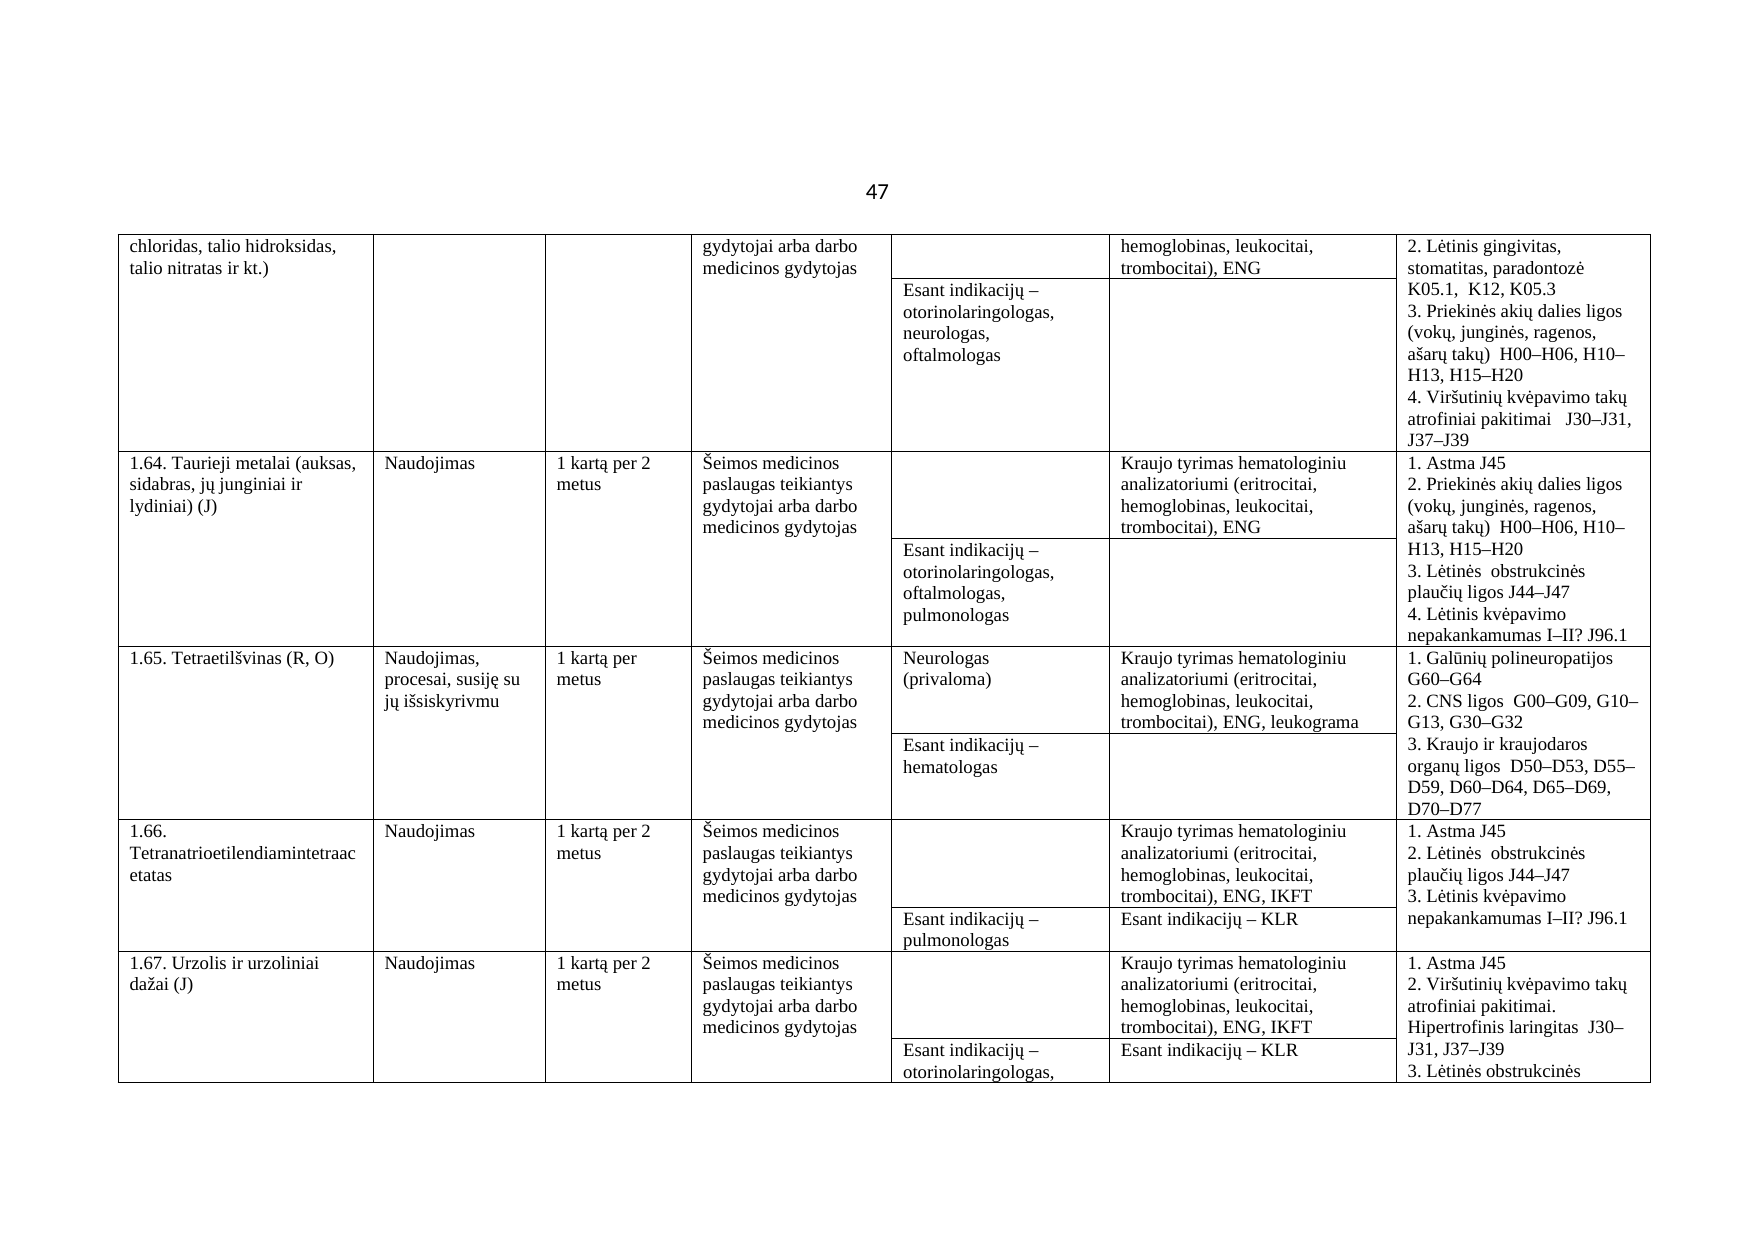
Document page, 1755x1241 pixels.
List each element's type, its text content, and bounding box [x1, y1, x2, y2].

table_cell Esant indikacijų – KLR [1110, 1039, 1396, 1082]
table_cell Naudojimas [374, 952, 545, 1082]
table_cell Šeimos medicinos paslaugas teikiantys gydytojai arba darbo medicinos gydytojas [692, 452, 891, 646]
table_cell 1.67. Urzolis ir urzoliniai dažai (J) [119, 952, 373, 1082]
table_cell Esant indikacijų –otorinolaringologas, [892, 1039, 1109, 1082]
table_cell gydytojai arba darbo medicinos gydytojas [692, 235, 891, 451]
table_cell 1 kartą per 2 metus [546, 820, 691, 951]
table_cell [1110, 539, 1396, 646]
table_cell [892, 235, 1109, 278]
table_cell 1 kartą per 2 metus [546, 452, 691, 646]
table_cell 1.65. Tetraetilšvinas (R, O) [119, 647, 373, 819]
table_cell Esant indikacijų –otorinolaringologas, oftalmologas, pulmonologas [892, 539, 1109, 646]
table_cell Kraujo tyrimas hematologiniu analizatoriumi (eritrocitai, hemoglobinas, leukocitai, trombocitai), ENG [1110, 452, 1396, 538]
table_cell 1. Astma J45 2. Lėtinės obstrukcinės plaučių ligos J44–J47 3. Lėtinis kvėpavimo nepakankamumas I–II? J96.1 [1397, 820, 1650, 951]
table_cell [1110, 279, 1396, 451]
table_cell Esant indikacijų – otorinolaringologas, neurologas, oftalmologas [892, 279, 1109, 451]
table_cell [892, 452, 1109, 538]
table_cell 1. Galūnių polineuropatijos G60–G64 2. CNS ligos G00–G09, G10–G13, G30–G32 3. Kraujo ir kraujodaros organų ligos D50–D53, D55–D59, D60–D64, D65–D69, D70–D77 [1397, 647, 1650, 819]
table_cell 1 kartą per metus [546, 647, 691, 819]
table_cell 1. Astma J45 2. Viršutinių kvėpavimo takų atrofiniai pakitimai. Hipertrofinis laringitas J30–J31, J37–J39 3. Lėtinės obstrukcinės [1397, 952, 1650, 1082]
table_cell 2. Lėtinis gingivitas, stomatitas, paradontozė K05.1, K12, K05.3 3. Priekinės akių dalies ligos (vokų, junginės, ragenos, ašarų takų) H00–H06, H10–H13, H15–H20 4. Viršutinių kvėpavimo takų atrofiniai pakitimai J30–J31, J37–J39 [1397, 235, 1650, 451]
table_cell Neurologas (privaloma) [892, 647, 1109, 733]
table_cell Naudojimas [374, 820, 545, 951]
table_cell [546, 235, 691, 451]
table_cell Esant indikacijų – hematologas [892, 734, 1109, 819]
table_cell Šeimos medicinos paslaugas teikiantys gydytojai arba darbo medicinos gydytojas [692, 820, 891, 951]
table_cell Kraujo tyrimas hematologiniu analizatoriumi (eritrocitai, hemoglobinas, leukocitai, trombocitai), ENG, IKFT [1110, 952, 1396, 1038]
table_cell 1.64. Taurieji metalai (auksas, sidabras, jų junginiai ir lydiniai) (J) [119, 452, 373, 646]
table_cell [1110, 734, 1396, 819]
table_cell [374, 235, 545, 451]
table_cell Esant indikacijų –pulmonologas [892, 908, 1109, 951]
table_cell Naudojimas [374, 452, 545, 646]
table_cell Kraujo tyrimas hematologiniu analizatoriumi (eritrocitai, hemoglobinas, leukocitai, trombocitai), ENG, leukograma [1110, 647, 1396, 733]
table_cell Esant indikacijų – KLR [1110, 908, 1396, 951]
table_cell [892, 952, 1109, 1038]
table_cell 1 kartą per 2 metus [546, 952, 691, 1082]
table_cell 1. Astma J45 2. Priekinės akių dalies ligos (vokų, junginės, ragenos, ašarų takų) H00–H06, H10–H13, H15–H20 3. Lėtinės obstrukcinės plaučių ligos J44–J47 4. Lėtinis kvėpavimo nepakankamumas I–II? J96.1 [1397, 452, 1650, 646]
table_cell Kraujo tyrimas hematologiniu analizatoriumi (eritrocitai, hemoglobinas, leukocitai, trombocitai), ENG, IKFT [1110, 820, 1396, 907]
table_cell Naudojimas, procesai, susiję su jų išsiskyrivmu [374, 647, 545, 819]
table_cell Šeimos medicinos paslaugas teikiantys gydytojai arba darbo medicinos gydytojas [692, 647, 891, 819]
table_cell 1.66. Tetranatrioetilendiamintetraacetatas [119, 820, 373, 951]
table_cell hemoglobinas, leukocitai, trombocitai), ENG [1110, 235, 1396, 278]
table_cell Šeimos medicinos paslaugas teikiantys gydytojai arba darbo medicinos gydytojas [692, 952, 891, 1082]
table_cell [892, 820, 1109, 907]
table_cell chloridas, talio hidroksidas, talio nitratas ir kt.) [119, 235, 373, 451]
